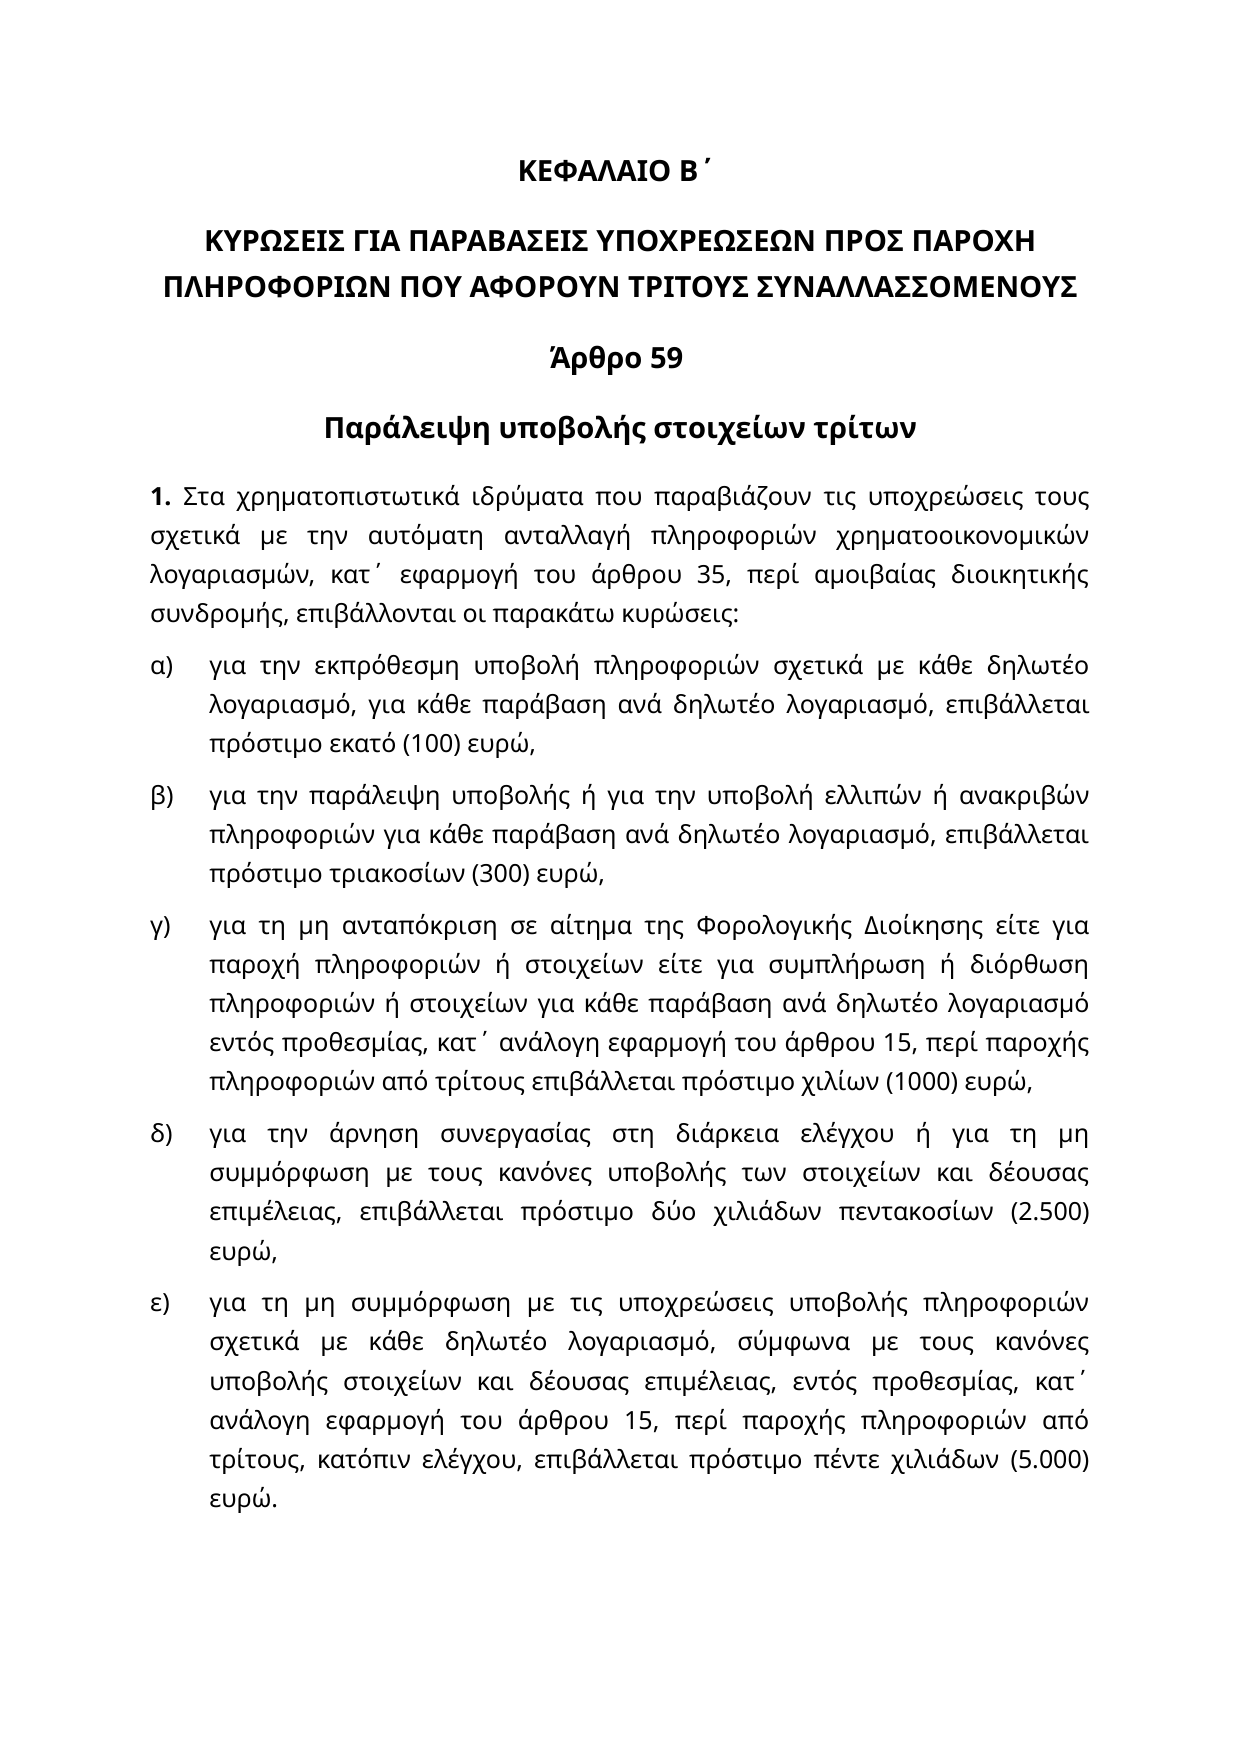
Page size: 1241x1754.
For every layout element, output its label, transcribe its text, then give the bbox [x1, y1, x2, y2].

subtitle ΚΥΡΩΣΕΙΣ ΓΙΑ ΠΑΡΑΒΑΣΕΙΣ ΥΠΟΧΡΕΩΣΕΩΝ ΠΡΟΣ ΠΑΡΟΧΗ ΠΛΗΡΟΦΟΡΙΩΝ ΠΟΥ ΑΦΟΡΟΥΝ ΤΡΙΤΟΥΣ ΣΥΝΑΛΛΑΣΣΟΜΕΝΟΥΣ [150, 221, 1090, 306]
list δ) για την άρνηση συνεργασίας στη διάρκεια ελέγχου ή για τη μη συμμόρφωση με τους κανόνες υποβολής των στοιχείων και δέουσας επιμέλειας, επιβάλλεται πρόστιμο δύο χιλιάδων πεντακοσίων (2.500) ευρώ, [150, 1116, 1090, 1267]
text 1. Στα χρηματοπιστωτικά ιδρύματα που παραβιάζουν τις υποχρεώσεις τους σχετικά με την αυτόματη ανταλλαγή πληροφοριών χρηματοοικονομικών λογαριασμών, κατ΄ εφαρμογή του άρθρου 35, περί αμοιβαίας διοικητικής συνδρομής, επιβάλλονται οι παρακάτω κυρώσεις: [150, 478, 1090, 630]
list γ) για τη μη ανταπόκριση σε αίτημα της Φορολογικής Διοίκησης είτε για παροχή πληροφοριών ή στοιχείων είτε για συμπλήρωση ή διόρθωση πληροφοριών ή στοιχείων για κάθε παράβαση ανά δηλωτέο λογαριασμό εντός προθεσμίας, κατ΄ ανάλογη εφαρμογή του άρθρου 15, περί παροχής πληροφοριών από τρίτους επιβάλλεται πρόστιμο χιλίων (1000) ευρώ, [150, 907, 1090, 1098]
list ε) για τη μη συμμόρφωση με τις υποχρεώσεις υποβολής πληροφοριών σχετικά με κάθε δηλωτέο λογαριασμό, σύμφωνα με τους κανόνες υποβολής στοιχείων και δέουσας επιμέλειας, εντός προθεσμίας, κατ΄ ανάλογη εφαρμογή του άρθρου 15, περί παροχής πληροφοριών από τρίτους, κατόπιν ελέγχου, επιβάλλεται πρόστιμο πέντε χιλιάδων (5.000) ευρώ. [150, 1285, 1090, 1515]
list β) για την παράλειψη υποβολής ή για την υποβολή ελλιπών ή ανακριβών πληροφοριών για κάθε παράβαση ανά δηλωτέο λογαριασμό, επιβάλλεται πρόστιμο τριακοσίων (300) ευρώ, [150, 777, 1090, 890]
subtitle Άρθρο 59 [150, 337, 1090, 377]
subtitle ΚΕΦΑΛΑΙΟ Β΄ [150, 150, 1090, 190]
list α) για την εκπρόθεσμη υποβολή πληροφοριών σχετικά με κάθε δηλωτέο λογαριασμό, για κάθε παράβαση ανά δηλωτέο λογαριασμό, επιβάλλεται πρόστιμο εκατό (100) ευρώ, [150, 647, 1090, 760]
subtitle Παράλειψη υποβολής στοιχείων τρίτων [150, 407, 1090, 447]
